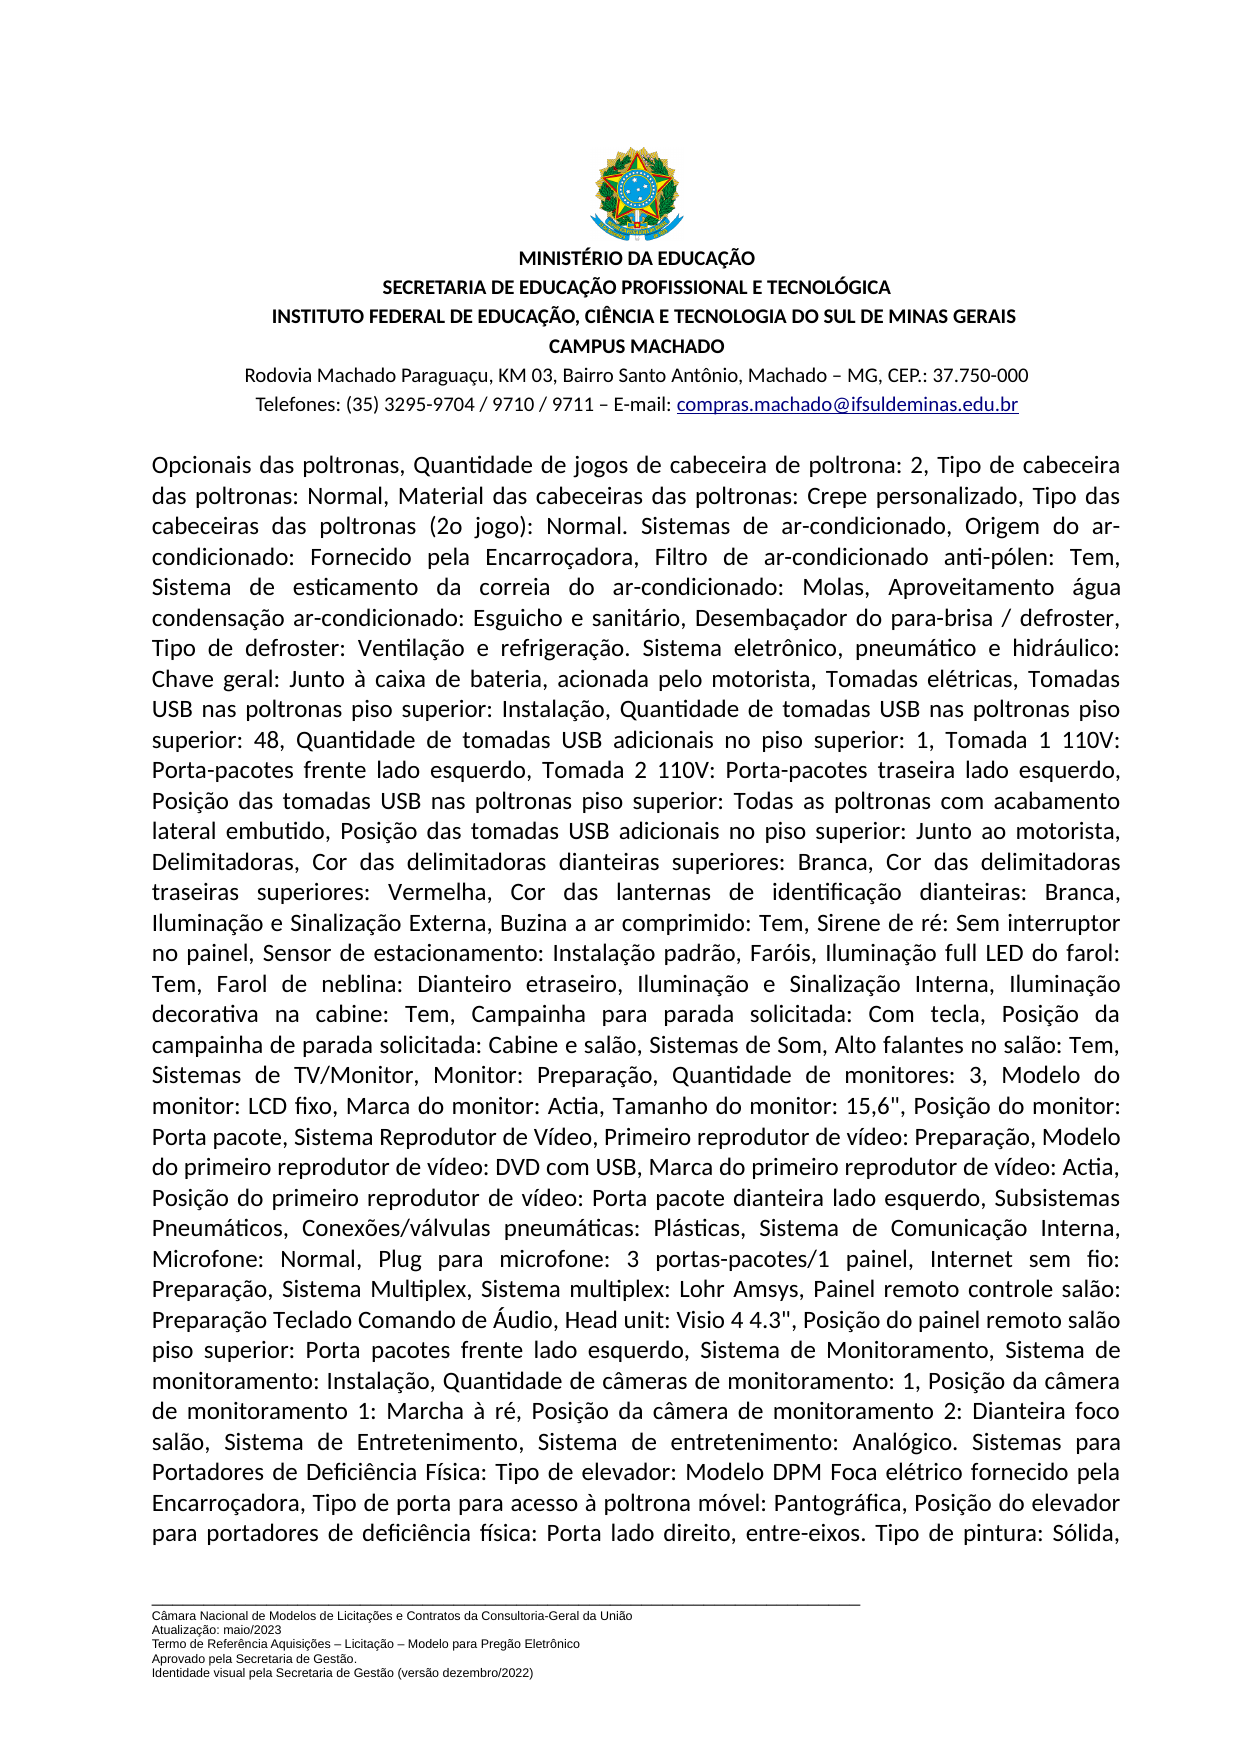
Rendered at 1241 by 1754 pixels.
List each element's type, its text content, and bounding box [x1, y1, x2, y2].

picture [590, 147, 684, 241]
picture [656, 223, 665, 228]
picture [652, 219, 684, 241]
text Opcionais das poltronas, Quantidade de jogos de cabeceira de poltrona: 2, Tipo de cabeceira das poltronas: Normal, Material das cabeceiras das poltronas: Crepe personalizado, Tipo das cabeceiras das poltronas (2o jogo): Normal. Sistemas de ar-condicionado, Origem do ar-condicionado: Fornecido pela Encarroçadora, Filtro de ar-condicionado anti-pólen: Tem, Sistema de esticamento da correia do ar-condicionado: Molas, Aproveitamento água condensação ar-condicionado: Esguicho e sanitário, Desembaçador do para-brisa / defroster, Tipo de defroster: Ventilação e refrigeração. Sistema eletrônico, pneumático e hidráulico: Chave geral: Junto à caixa de bateria, acionada pelo motorista, Tomadas elétricas, Tomadas USB nas poltronas piso superior: Instalação, Quantidade de tomadas USB nas poltronas piso superior: 48, Quantidade de tomadas USB adicionais no piso superior: 1, Tomada 1 110V: Porta-pacotes frente lado esquerdo, Tomada 2 110V: Porta-pacotes traseira lado esquerdo, Posição das tomadas USB nas poltronas piso superior: Todas as poltronas com acabamento lateral embutido, Posição das tomadas USB adicionais no piso superior: Junto ao motorista, Delimitadoras, Cor das delimitadoras dianteiras superiores: Branca, Cor das delimitadoras traseiras superiores: Vermelha, Cor das lanternas de identificação dianteiras: Branca, Iluminação e Sinalização Externa, Buzina a ar comprimido: Tem, Sirene de ré: Sem interruptor no painel, Sensor de estacionamento: Instalação padrão, Faróis, Iluminação full LED do farol: Tem, Farol de neblina: Dianteiro etraseiro, Iluminação e Sinalização Interna, Iluminação decorativa na cabine: Tem, Campainha para parada solicitada: Com tecla, Posição da campainha de parada solicitada: Cabine e salão, Sistemas de Som, Alto falantes no salão: Tem, Sistemas de TV/Monitor, Monitor: Preparação, Quantidade de monitores: 3, Modelo do monitor: LCD fixo, Marca do monitor: Actia, Tamanho do monitor: 15,6", Posição do monitor: Porta pacote, Sistema Reprodutor de Vídeo, Primeiro reprodutor de vídeo: Preparação, Modelo do primeiro reprodutor de vídeo: DVD com USB, Marca do primeiro reprodutor de vídeo: Actia, Posição do primeiro reprodutor de vídeo: Porta pacote dianteira lado esquerdo, Subsistemas Pneumáticos, Conexões/válvulas pneumáticas: Plásticas, Sistema de Comunicação Interna, Microfone: Normal, Plug para microfone: 3 portas-pacotes/1 painel, Internet sem fio: Preparação, Sistema Multiplex, Sistema multiplex: Lohr Amsys, Painel remoto controle salão: Preparação Teclado Comando de Áudio, Head unit: Visio 4 4.3", Posição do painel remoto salão piso superior: Porta pacotes frente lado esquerdo, Sistema de Monitoramento, Sistema de monitoramento: Instalação, Quantidade de câmeras de monitoramento: 1, Posição da câmera de monitoramento 1: Marcha à ré, Posição da câmera de monitoramento 2: Dianteira foco salão, Sistema de Entretenimento, Sistema de entretenimento: Analógico. Sistemas para Portadores de Deficiência Física: Tipo de elevador: Modelo DPM Foca elétrico fornecido pela Encarroçadora, Tipo de porta para acesso à poltrona móvel: Pantográfica, Posição do elevador para portadores de deficiência física: Porta lado direito, entre-eixos. Tipo de pintura: Sólida, [152, 449, 1122, 1548]
picture [630, 236, 645, 241]
